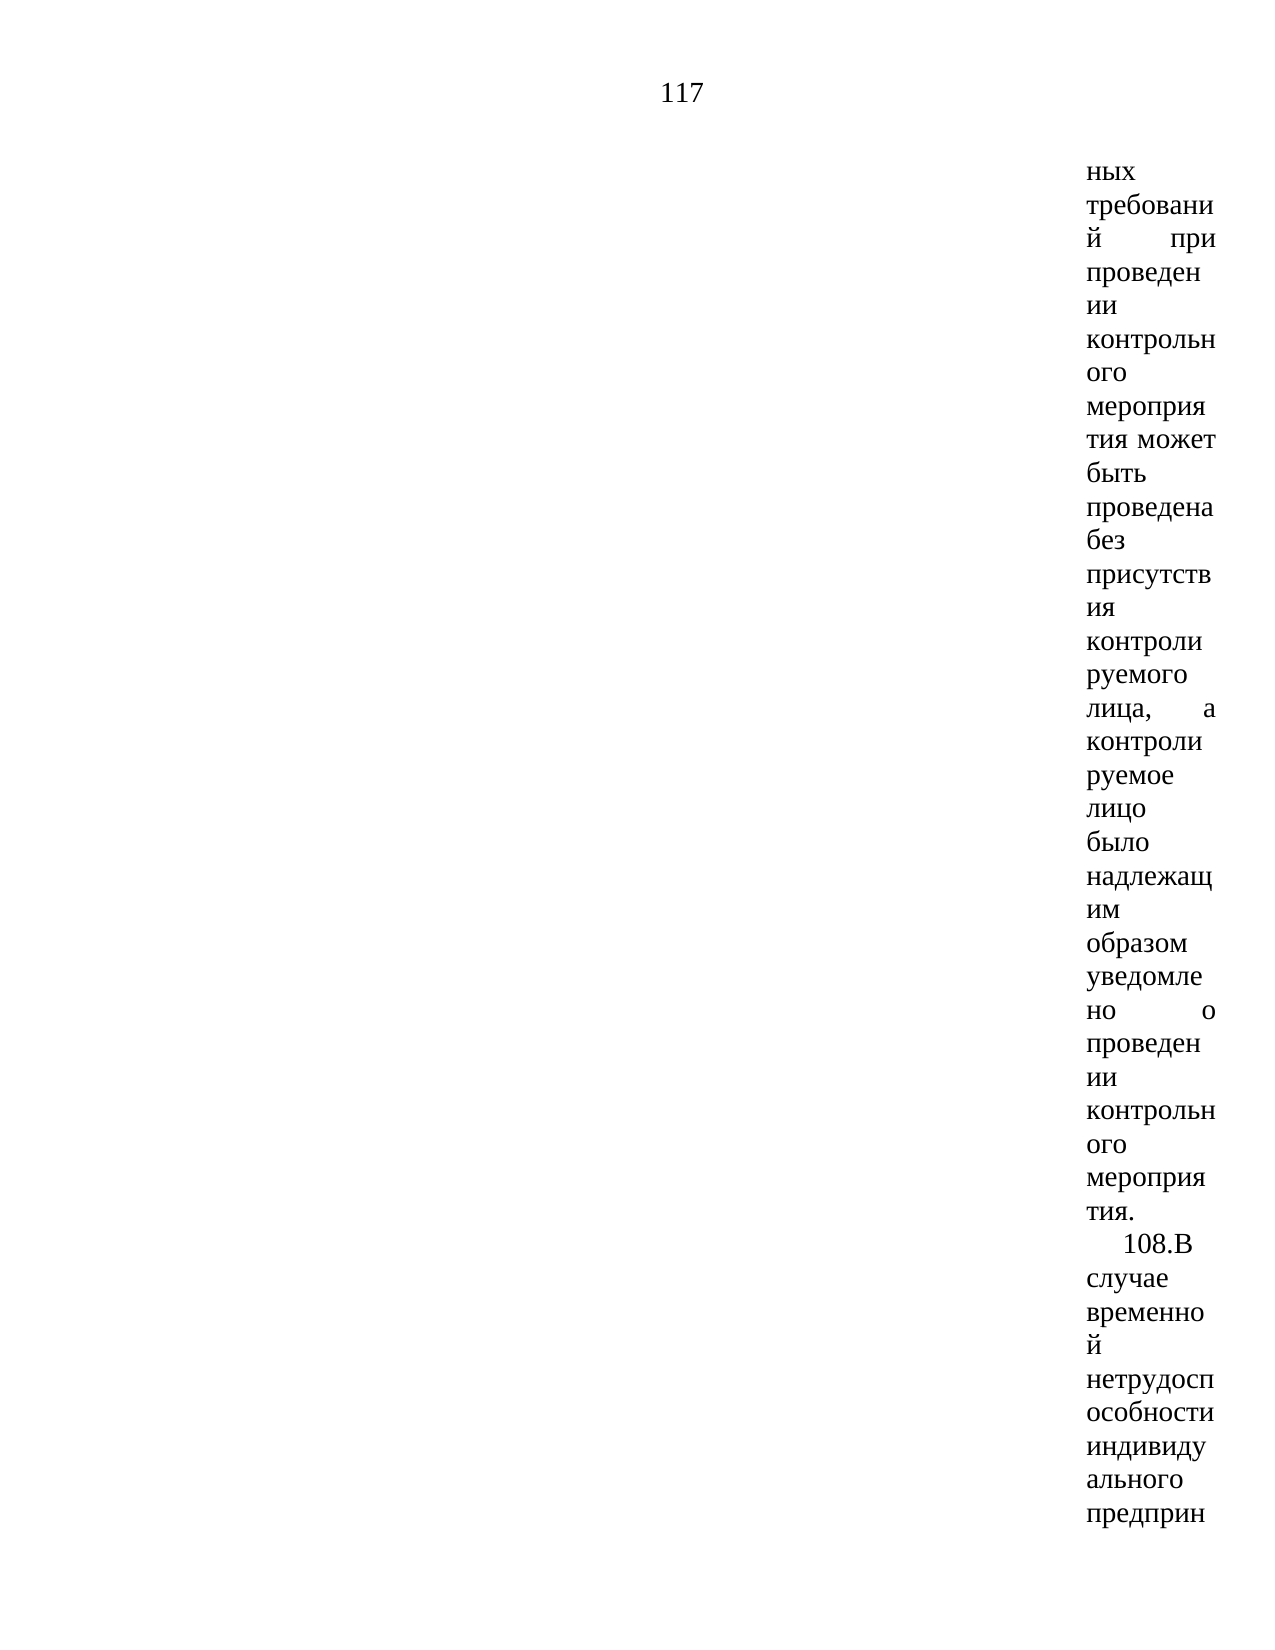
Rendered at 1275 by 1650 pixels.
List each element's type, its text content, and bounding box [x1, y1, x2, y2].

list В случае временной нетрудоспособности индивидуального предприн [1048, 1227, 1216, 1528]
list ных требований при проведении контрольного мероприятия может быть проведена без присутствия контролируемого лица, а контролируемое лицо было надлежащим образом уведомлено о проведении контрольного мероприятия. [1048, 153, 1216, 1227]
